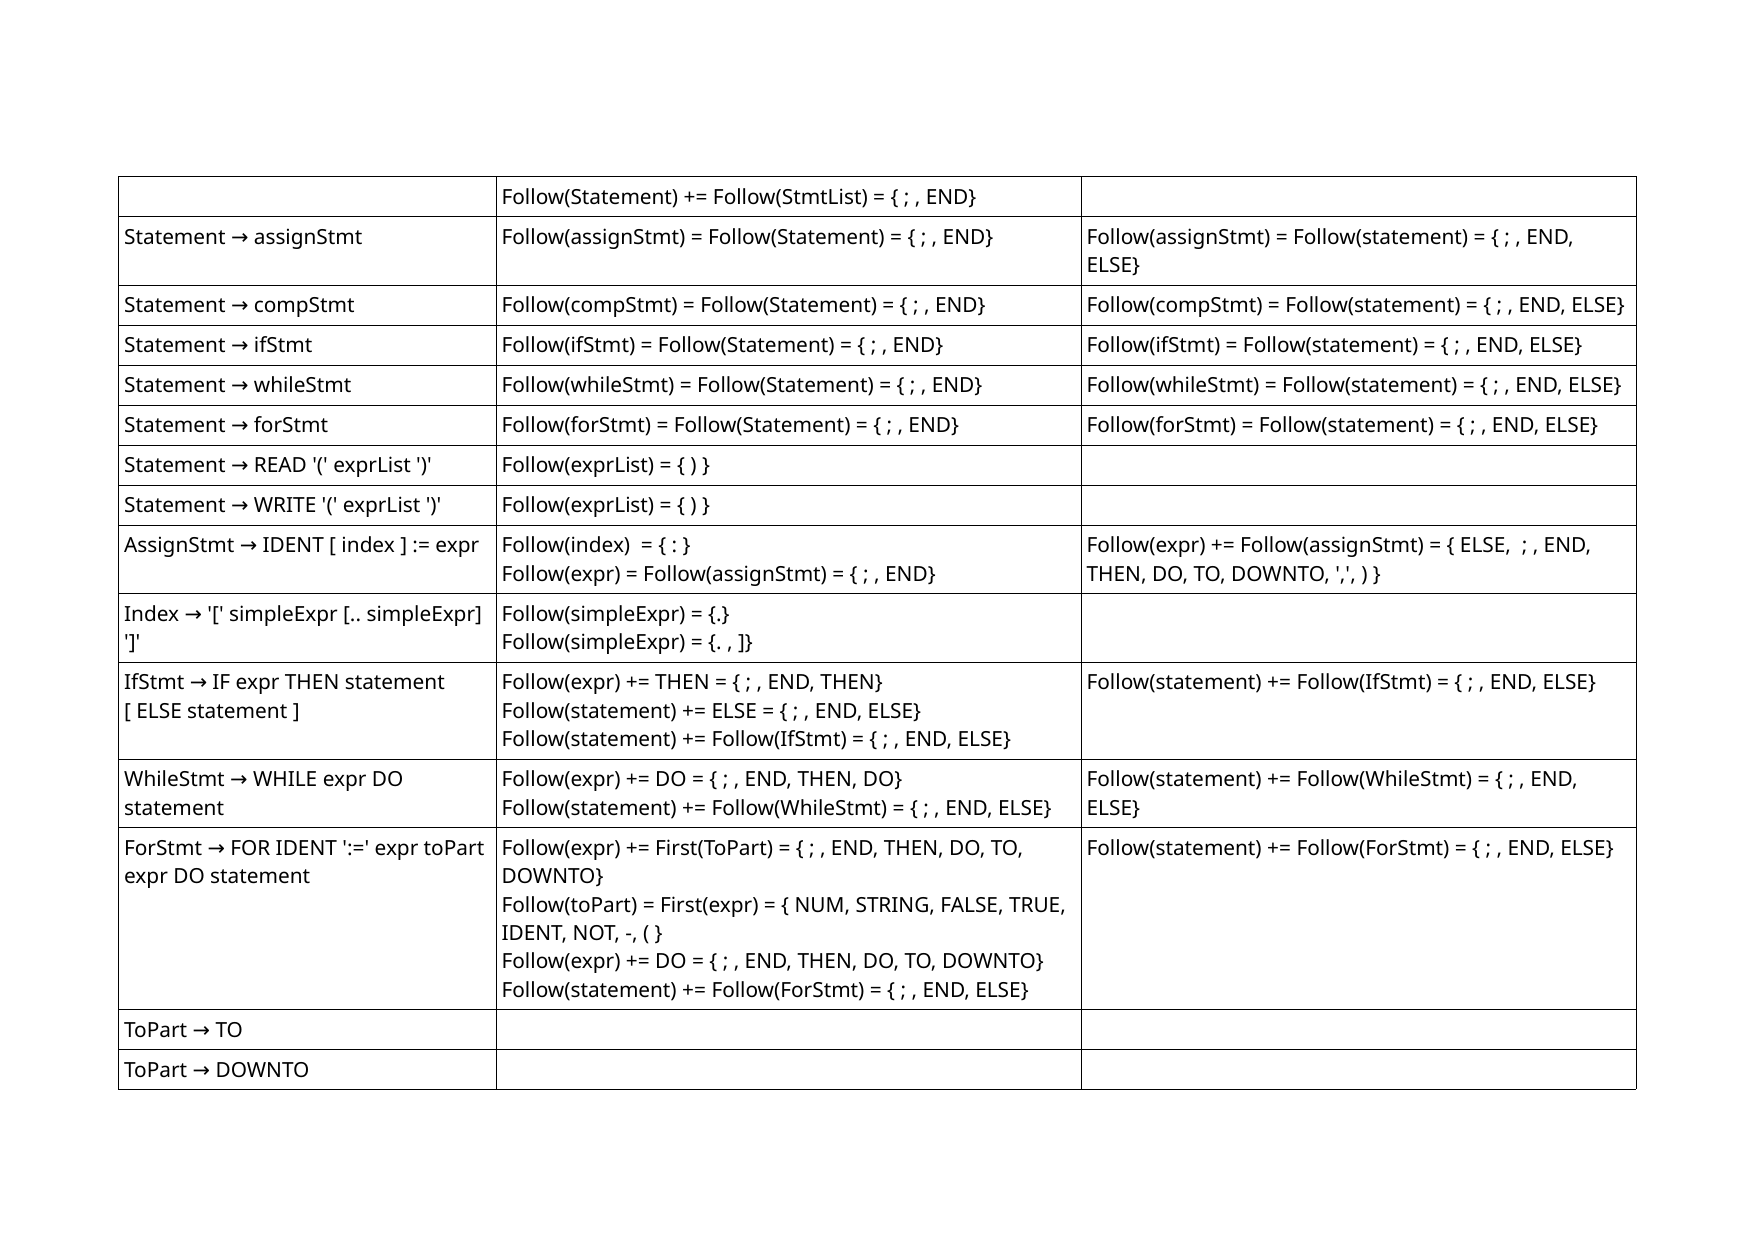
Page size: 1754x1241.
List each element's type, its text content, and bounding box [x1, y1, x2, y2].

table_cell Follow(expr) += THEN = { ; , END, THEN} Follow(statement) += ELSE = { ; , END, ELSE} Follow(statement) += Follow(IfStmt) = { ; , END, ELSE} [497, 663, 1081, 758]
table_cell Follow(expr) += DO = { ; , END, THEN, DO} Follow(statement) += Follow(WhileStmt) = { ; , END, ELSE} [497, 760, 1081, 827]
table_cell Follow(assignStmt) = Follow(Statement) = { ; , END} [497, 217, 1081, 285]
table_cell Statement → ifStmt [119, 326, 496, 365]
table_cell Follow(ifStmt) = Follow(Statement) = { ; , END} [497, 326, 1081, 365]
table_cell ToPart → TO [119, 1010, 496, 1049]
table_cell Statement → assignStmt [119, 217, 496, 285]
table_cell Follow(forStmt) = Follow(statement) = { ; , END, ELSE} [1082, 406, 1636, 445]
table_cell Follow(compStmt) = Follow(Statement) = { ; , END} [497, 286, 1081, 325]
table_cell Follow(simpleExpr) = {.} Follow(simpleExpr) = {. , ]} [497, 594, 1081, 662]
table_cell Follow(index) = { : } Follow(expr) = Follow(assignStmt) = { ; , END} [497, 526, 1081, 593]
table_cell Follow(forStmt) = Follow(Statement) = { ; , END} [497, 406, 1081, 445]
table_cell Follow(statement) += Follow(ForStmt) = { ; , END, ELSE} [1082, 828, 1636, 1009]
table_cell Follow(Statement) += Follow(StmtList) = { ; , END} [497, 177, 1081, 216]
table_cell Follow(assignStmt) = Follow(statement) = { ; , END, ELSE} [1082, 217, 1636, 285]
table_cell [1082, 177, 1636, 216]
table_cell [1082, 486, 1636, 525]
table_cell [1082, 1010, 1636, 1049]
table_cell Statement → whileStmt [119, 366, 496, 405]
table_cell [119, 177, 496, 216]
table_cell Follow(expr) += First(ToPart) = { ; , END, THEN, DO, TO, DOWNTO} Follow(toPart) = First(expr) = { NUM, STRING, FALSE, TRUE, IDENT, NOT, -, ( } Follow(expr) += DO = { ; , END, THEN, DO, TO, DOWNTO} Follow(statement) += Follow(ForStmt) = { ; , END, ELSE} [497, 828, 1081, 1009]
table_cell Follow(ifStmt) = Follow(statement) = { ; , END, ELSE} [1082, 326, 1636, 365]
table_cell Statement → READ '(' exprList ')' [119, 446, 496, 485]
table_cell [1082, 446, 1636, 485]
table_cell ToPart → DOWNTO [119, 1050, 496, 1089]
table_cell ForStmt → FOR IDENT ':=' expr toPart expr DO statement [119, 828, 496, 1009]
table_cell [1082, 594, 1636, 662]
table_cell [1082, 1050, 1636, 1089]
table_cell Statement → forStmt [119, 406, 496, 445]
table_cell Statement → WRITE '(' exprList ')' [119, 486, 496, 525]
table_cell Follow(statement) += Follow(WhileStmt) = { ; , END, ELSE} [1082, 760, 1636, 827]
table_cell Index → '[' simpleExpr [.. simpleExpr] ']' [119, 594, 496, 662]
table_cell Follow(compStmt) = Follow(statement) = { ; , END, ELSE} [1082, 286, 1636, 325]
table_cell Follow(exprList) = { ) } [497, 486, 1081, 525]
table_cell [497, 1050, 1081, 1089]
table_cell Follow(whileStmt) = Follow(statement) = { ; , END, ELSE} [1082, 366, 1636, 405]
table_cell Follow(exprList) = { ) } [497, 446, 1081, 485]
table_cell Follow(statement) += Follow(IfStmt) = { ; , END, ELSE} [1082, 663, 1636, 758]
table_cell Follow(whileStmt) = Follow(Statement) = { ; , END} [497, 366, 1081, 405]
table_cell AssignStmt → IDENT [ index ] := expr [119, 526, 496, 593]
table_cell WhileStmt → WHILE expr DO statement [119, 760, 496, 827]
table_cell Follow(expr) += Follow(assignStmt) = { ELSE, ; , END, THEN, DO, TO, DOWNTO, ',', ) } [1082, 526, 1636, 593]
table_cell [497, 1010, 1081, 1049]
table_cell Statement → compStmt [119, 286, 496, 325]
table_cell IfStmt → IF expr THEN statement [ ELSE statement ] [119, 663, 496, 758]
